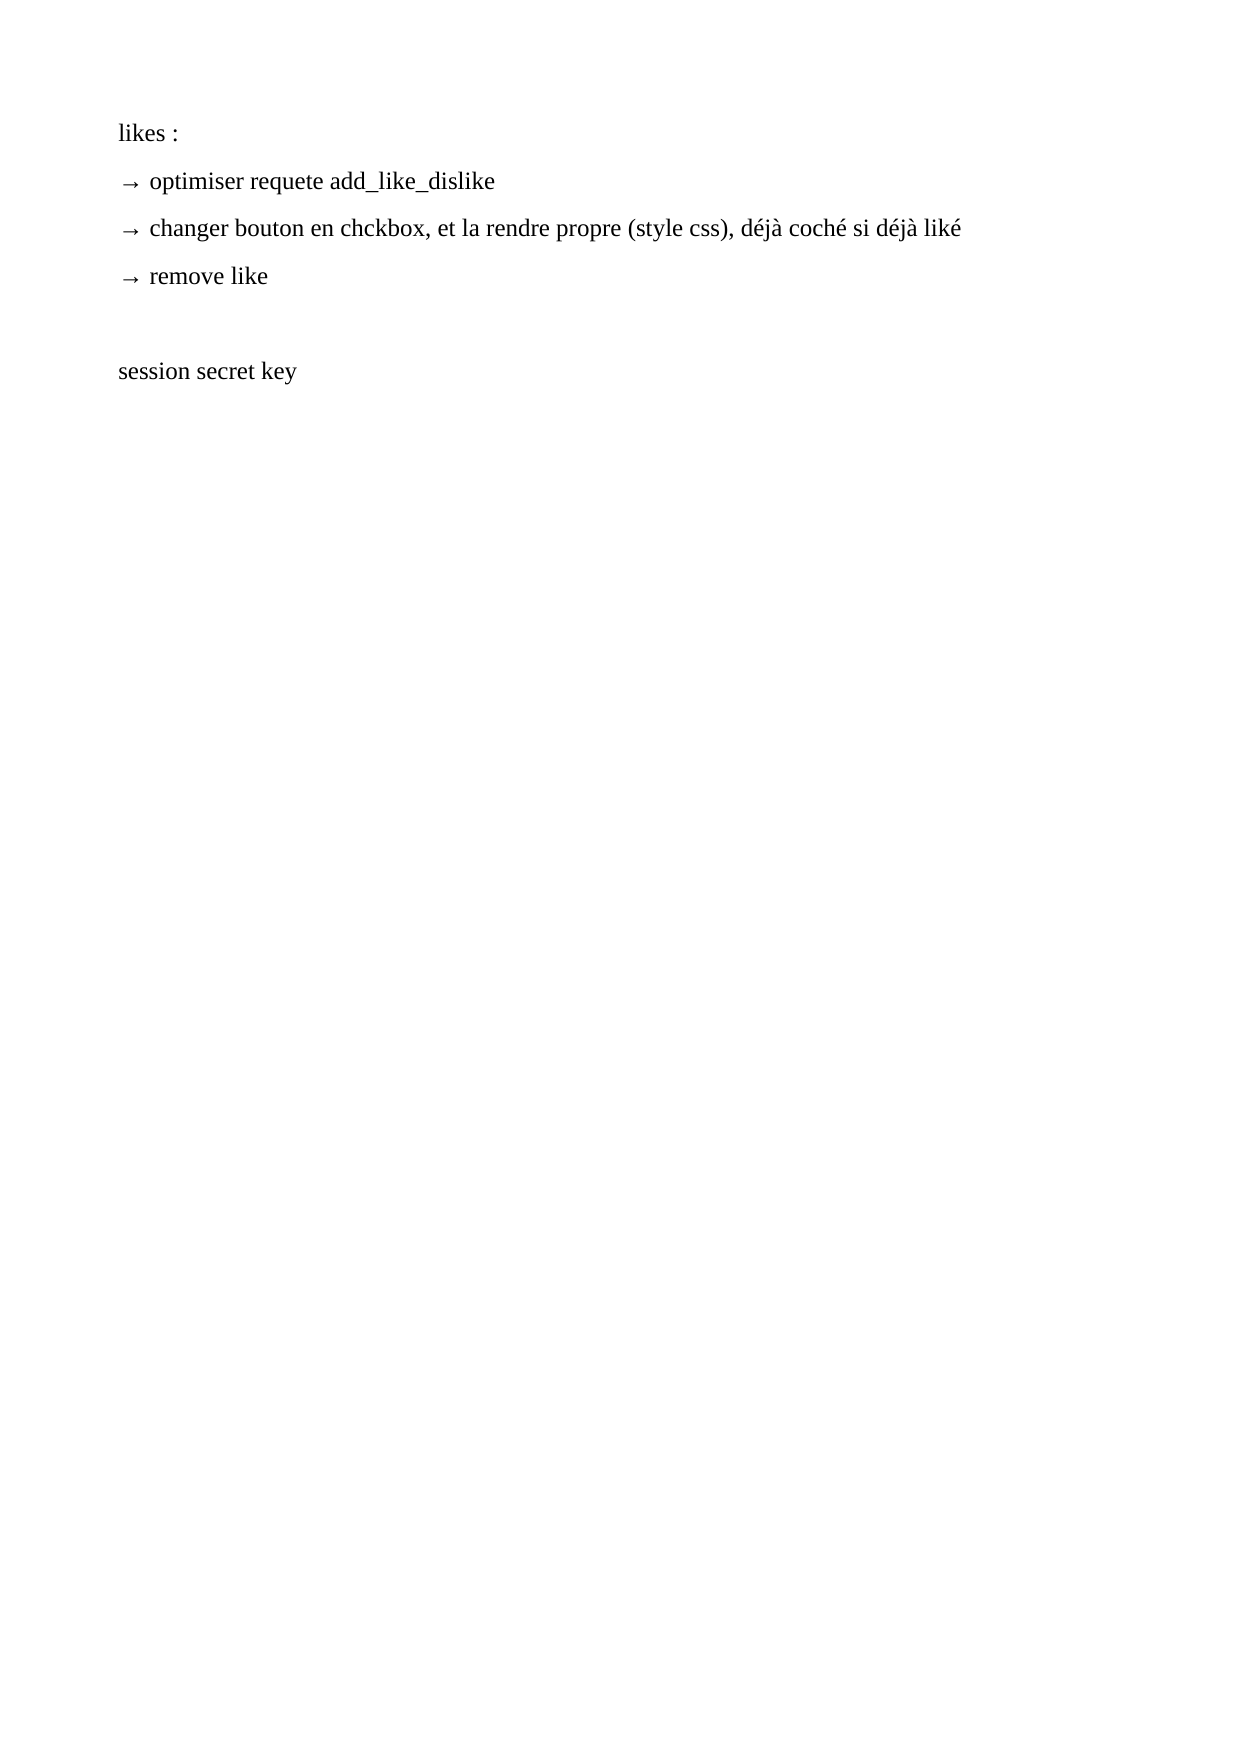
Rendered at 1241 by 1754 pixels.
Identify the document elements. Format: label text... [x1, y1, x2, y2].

text → optimiser requete add_like_dislike [118, 166, 1122, 194]
text → changer bouton en chckbox, et la rendre propre (style css), déjà coché si déjà liké [118, 213, 1122, 242]
text session secret key [118, 356, 1122, 385]
text → remove like [118, 261, 1122, 290]
text likes : [118, 118, 1122, 147]
